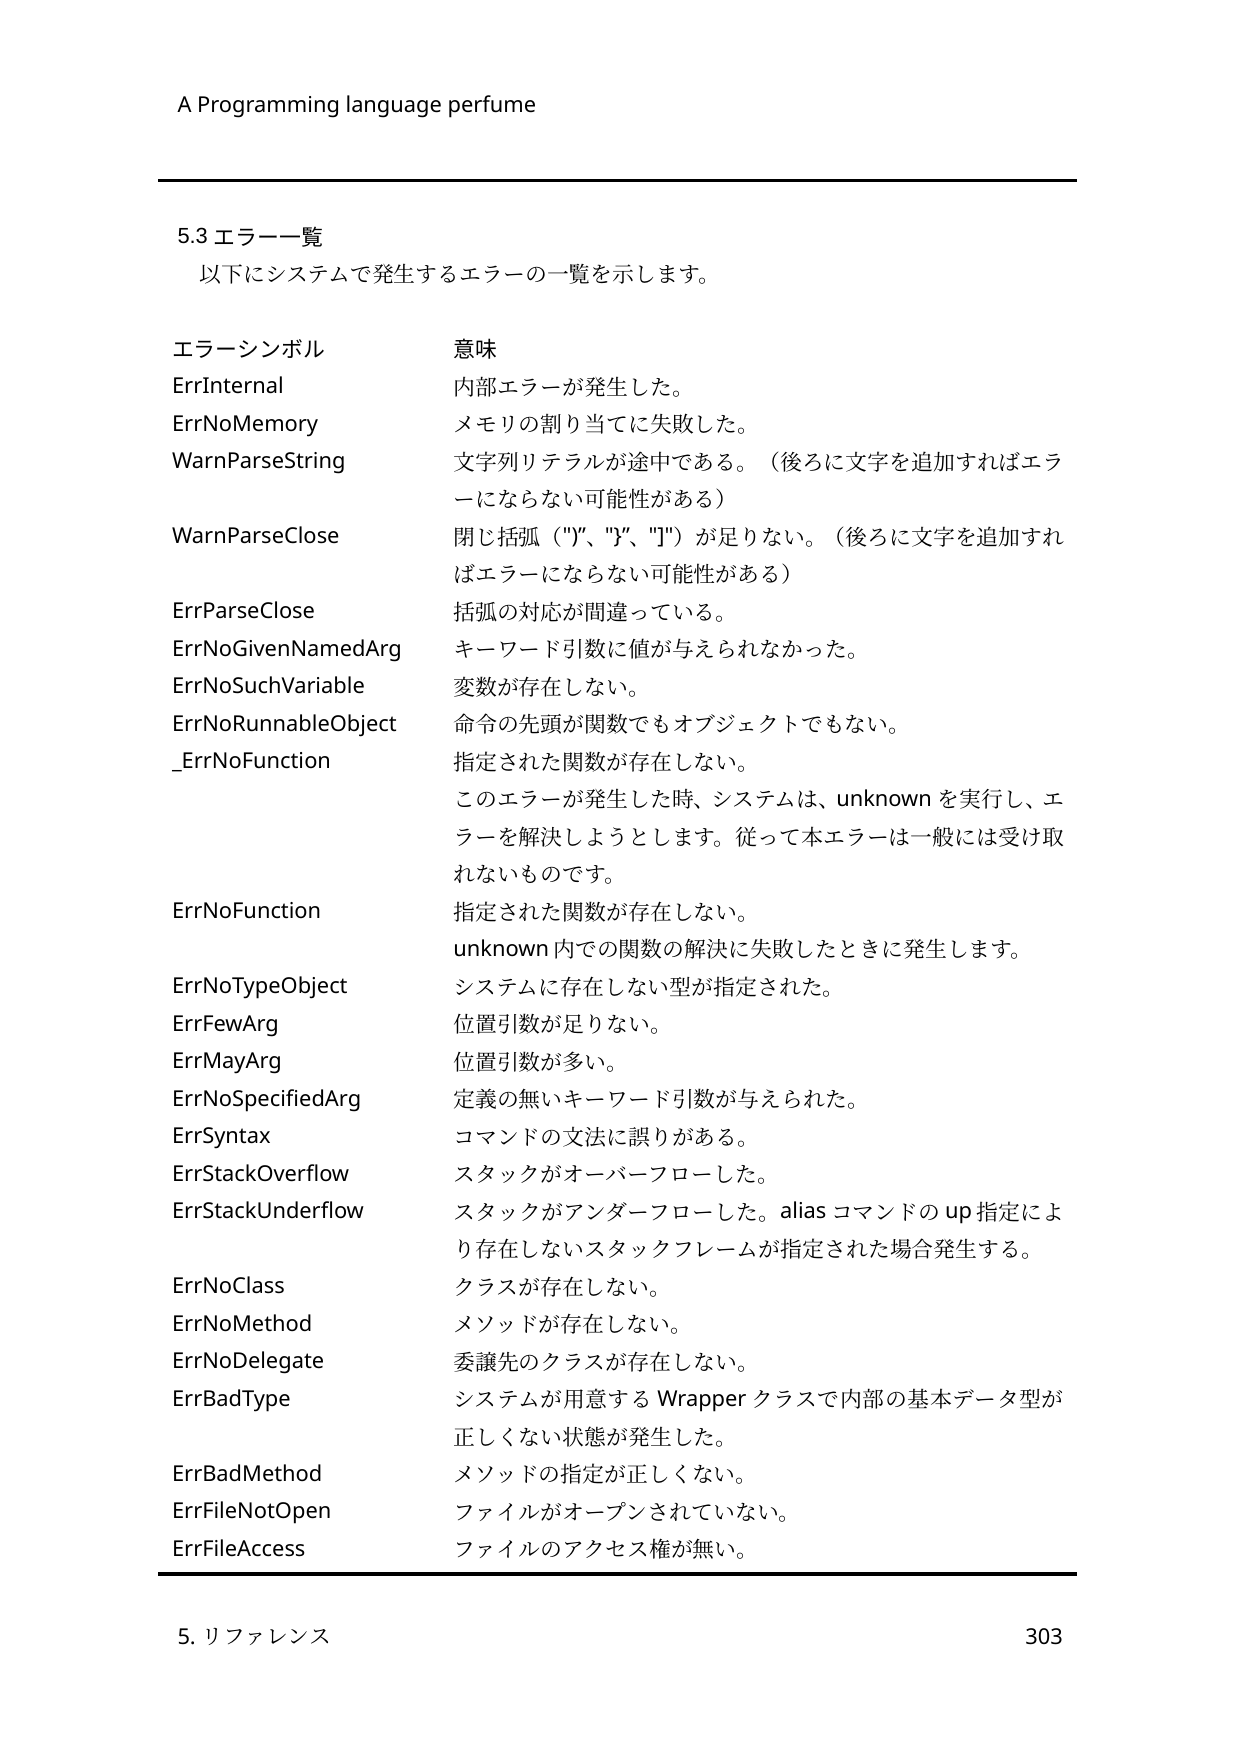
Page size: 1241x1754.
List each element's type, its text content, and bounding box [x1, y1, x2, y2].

table_cell _ErrNoFunction [172, 742, 453, 892]
subtitle 5.3 エラー一覧 [177, 217, 1063, 254]
table_cell 位置引数が足りない。 [453, 1004, 1064, 1042]
table_cell 委譲先のクラスが存在しない。 [453, 1342, 1064, 1379]
table_cell ErrInternal [172, 367, 453, 404]
table_cell 文字列リテラルが途中である。（後ろに文字を追加すればエラーにならない可能性がある） [453, 442, 1064, 517]
table_cell ErrNoGivenNamedArg [172, 629, 453, 667]
table_cell ファイルのアクセス権が無い。 [453, 1529, 1064, 1567]
table_cell ErrBadType [172, 1379, 453, 1454]
table_cell 括弧の対応が間違っている。 [453, 592, 1064, 629]
table_cell ErrFewArg [172, 1004, 453, 1042]
table_cell スタックがオーバーフローした。 [453, 1154, 1064, 1192]
table_cell ErrBadMethod [172, 1454, 453, 1492]
table_cell ErrFileNotOpen [172, 1492, 453, 1529]
table_cell スタックがアンダーフローした。aliasコマンドのup指定により存在しないスタックフレームが指定された場合発生する。 [453, 1192, 1064, 1267]
table_cell コマンドの文法に誤りがある。 [453, 1117, 1064, 1154]
table_cell ErrNoFunction [172, 892, 453, 967]
table_cell ErrNoTypeObject [172, 967, 453, 1004]
table_cell 命令の先頭が関数でもオブジェクトでもない。 [453, 704, 1064, 742]
table_cell ErrNoDelegate [172, 1342, 453, 1379]
table_cell メソッドの指定が正しくない。 [453, 1454, 1064, 1492]
table_cell クラスが存在しない。 [453, 1267, 1064, 1304]
table_cell ErrStackOverflow [172, 1154, 453, 1192]
table_cell WarnParseString [172, 442, 453, 517]
table_cell 変数が存在しない。 [453, 667, 1064, 704]
table_cell 指定された関数が存在しない。 このエラーが発生した時、システムは、unknown を実行し、エラーを解決しようとします。従って本エラーは一般には受け取れないものです。 [453, 742, 1064, 892]
table_cell システムに存在しない型が指定された。 [453, 967, 1064, 1004]
table_cell ErrNoRunnableObject [172, 704, 453, 742]
table_cell ErrFileAccess [172, 1529, 453, 1567]
table_cell ErrNoSpecifiedArg [172, 1079, 453, 1117]
table_cell キーワード引数に値が与えられなかった。 [453, 629, 1064, 667]
table_cell メソッドが存在しない。 [453, 1304, 1064, 1342]
table_cell ErrSyntax [172, 1117, 453, 1154]
table_cell ErrParseClose [172, 592, 453, 629]
table_cell メモリの割り当てに失敗した。 [453, 404, 1064, 442]
table_header エラーシンボル [172, 329, 453, 367]
table_cell 内部エラーが発生した。 [453, 367, 1064, 404]
table_cell ErrNoMethod [172, 1304, 453, 1342]
table_header 意味 [453, 329, 1064, 367]
table_cell 閉じ括弧（")”、"}”、"]"）が足りない。（後ろに文字を追加すればエラーにならない可能性がある） [453, 517, 1064, 592]
table_cell ErrMayArg [172, 1042, 453, 1079]
table_cell WarnParseClose [172, 517, 453, 592]
table_cell 定義の無いキーワード引数が与えられた。 [453, 1079, 1064, 1117]
table_cell ErrNoSuchVariable [172, 667, 453, 704]
table_cell システムが用意するWrapperクラスで内部の基本データ型が正しくない状態が発生した。 [453, 1379, 1064, 1454]
text 以下にシステムで発生するエラーの一覧を示します。 [177, 254, 1063, 292]
table_cell 指定された関数が存在しない。 unknown内での関数の解決に失敗したときに発生します。 [453, 892, 1064, 967]
table_cell ErrNoClass [172, 1267, 453, 1304]
table_cell ファイルがオープンされていない。 [453, 1492, 1064, 1529]
table_cell ErrStackUnderflow [172, 1192, 453, 1267]
table_cell 位置引数が多い。 [453, 1042, 1064, 1079]
table_cell ErrNoMemory [172, 404, 453, 442]
